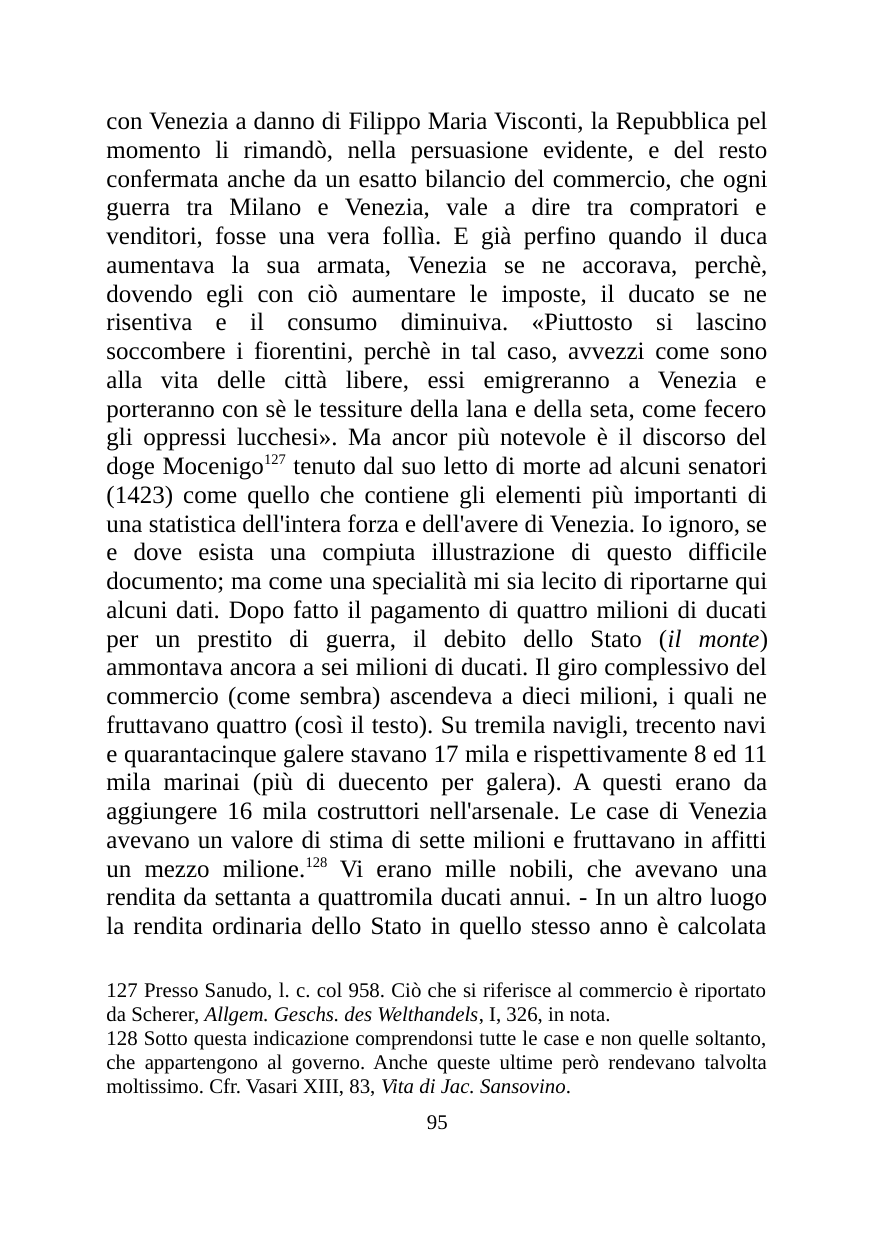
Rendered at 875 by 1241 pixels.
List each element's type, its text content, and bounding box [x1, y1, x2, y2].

text Presso Sanudo, l. c. col 958. Ciò che si riferisce al commercio è riportato da Scherer, Allgem. Geschs. des Welthandels, I, 326, in nota. [106, 978, 768, 1026]
text Sotto questa indicazione comprendonsi tutte le case e non quelle soltanto, che appartengono al governo. Anche queste ultime però rendevano talvolta moltissimo. Cfr. Vasari XIII, 83, Vita di Jac. Sansovino. [106, 1026, 768, 1098]
text con Venezia a danno di Filippo Maria Visconti, la Repubblica pel momento li rimandò, nella persuasione evidente, e del resto confermata anche da un esatto bilancio del commercio, che ogni guerra tra Milano e Venezia, vale a dire tra compratori e venditori, fosse una vera follìa. E già perfino quando il duca aumentava la sua armata, Venezia se ne accorava, perchè, dovendo egli con ciò aumentare le imposte, il ducato se ne risentiva e il consumo diminuiva. «Piuttosto si lascino soccombere i fiorentini, perchè in tal caso, avvezzi come sono alla vita delle città libere, essi emigreranno a Venezia e porteranno con sè le tessiture della lana e della seta, come fecero gli oppressi lucchesi». Ma ancor più notevole è il discorso del doge Mocenigo tenuto dal suo letto di morte ad alcuni senatori (1423) come quello che contiene gli elementi più importanti di una statistica dell'intera forza e dell'avere di Venezia. Io ignoro, se e dove esista una compiuta illustrazione di questo difficile documento; ma come una specialità mi sia lecito di riportarne qui alcuni dati. Dopo fatto il pagamento di quattro milioni di ducati per un prestito di guerra, il debito dello Stato (il monte) ammontava ancora a sei milioni di ducati. Il giro complessivo del commercio (come sembra) ascendeva a dieci milioni, i quali ne fruttavano quattro (così il testo). Su tremila navigli, trecento navi e quarantacinque galere stavano 17 mila e rispettivamente 8 ed 11 mila marinai (più di duecento per galera). A questi erano da aggiungere 16 mila costruttori nell'arsenale. Le case di Venezia avevano un valore di stima di sette milioni e fruttavano in affitti un mezzo milione. Vi erano mille nobili, che avevano una rendita da settanta a quattromila ducati annui. - In un altro luogo la rendita ordinaria dello Stato in quello stesso anno è calcolata [106, 106, 768, 940]
